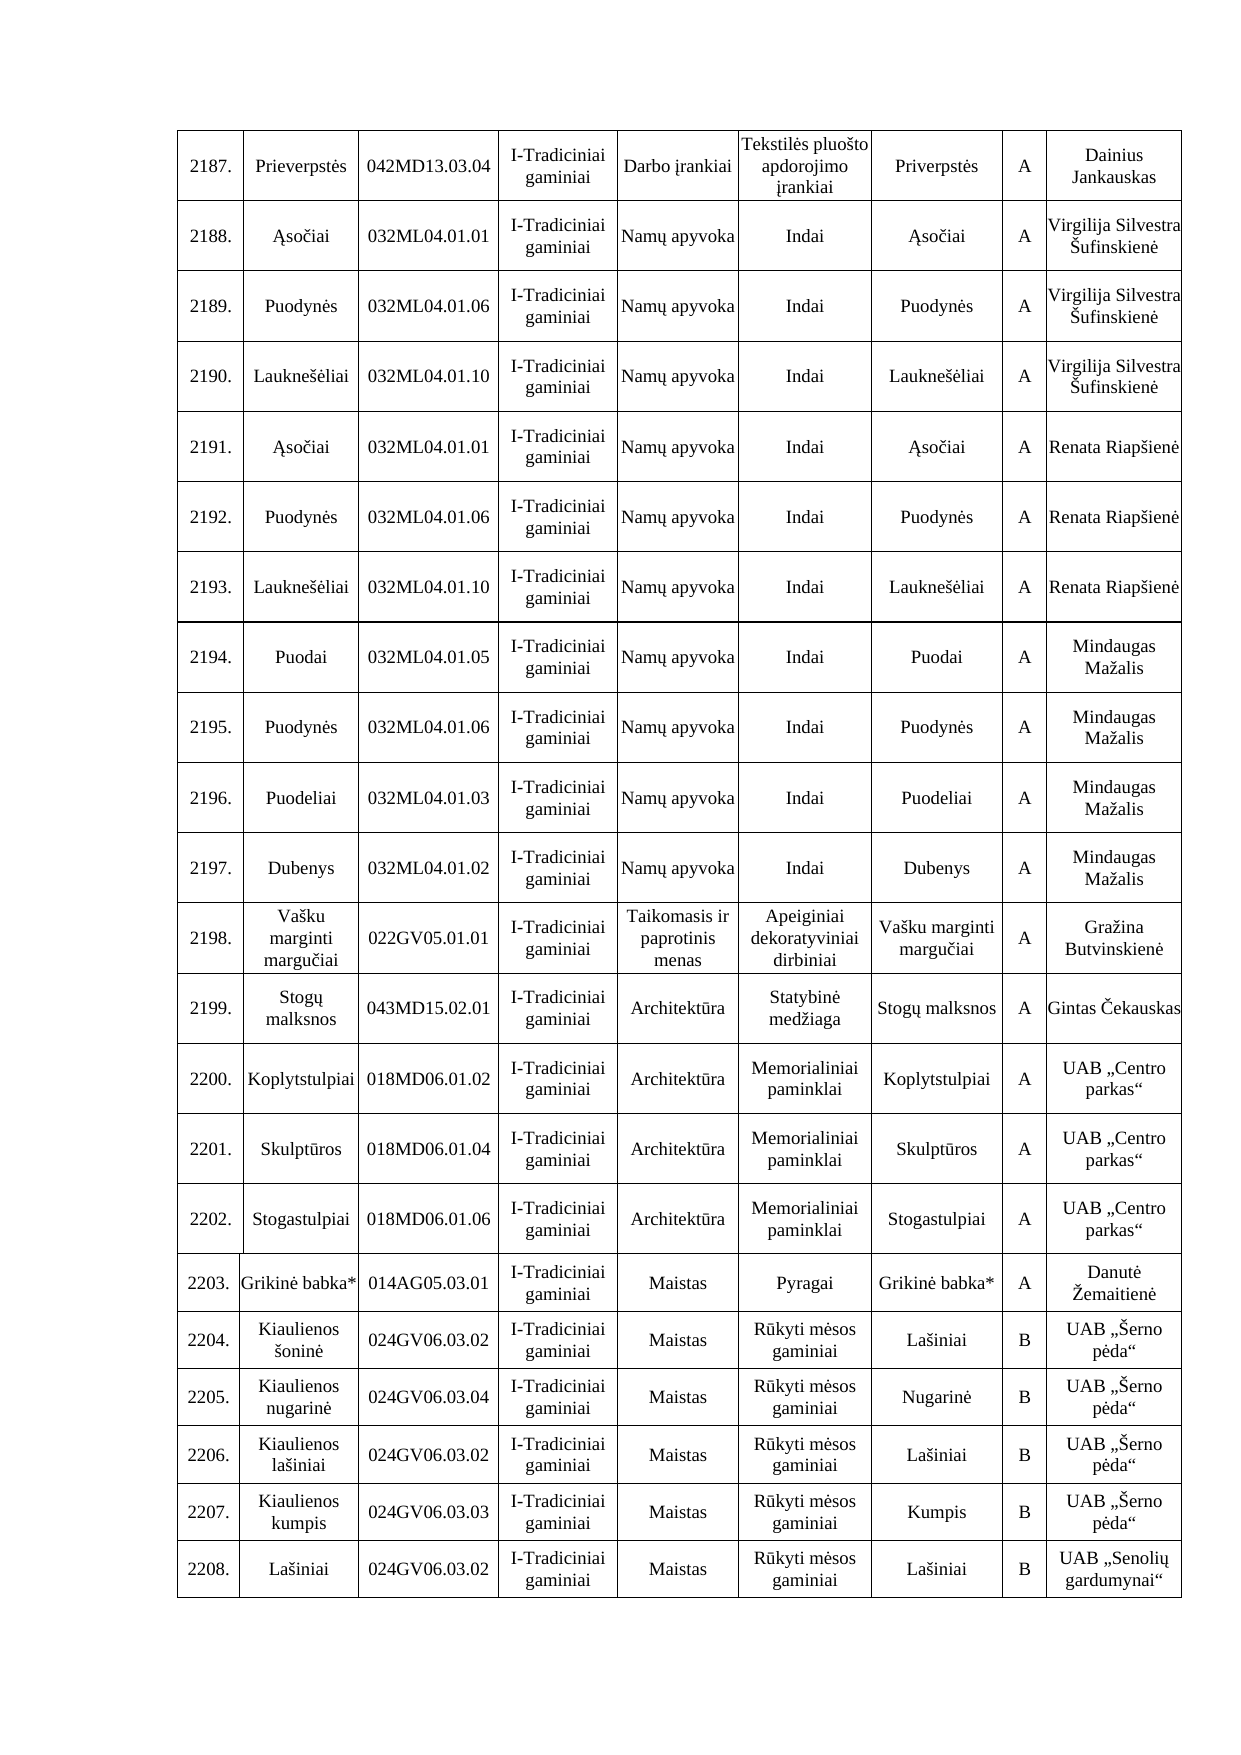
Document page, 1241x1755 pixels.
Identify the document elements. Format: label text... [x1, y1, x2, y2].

table_cell 2188. [178, 201, 243, 270]
table_cell UAB „Centro parkas“ [1047, 1184, 1181, 1253]
table_cell UAB „Šerno pėda“ [1047, 1369, 1181, 1425]
table_cell Virgilija Silvestra Šufinskienė [1047, 342, 1181, 411]
table_cell 032ML04.01.05 [359, 623, 498, 692]
table_cell Puodynės [872, 482, 1002, 551]
table_cell Maistas [618, 1541, 738, 1597]
table_cell 022GV05.01.01 [359, 903, 498, 972]
table_cell 032ML04.01.06 [359, 482, 498, 551]
table_cell Priverpstės [872, 131, 1002, 200]
table_cell I-Tradiciniai gaminiai [499, 1369, 617, 1425]
table_cell Pyragai [739, 1254, 871, 1311]
table_cell Lauknešėliai [872, 342, 1002, 411]
table_cell Puodynės [244, 482, 358, 551]
table_cell I-Tradiciniai gaminiai [499, 201, 617, 270]
table_cell 014AG05.03.01 [359, 1254, 498, 1311]
table_cell A [1003, 1114, 1046, 1183]
table_cell 043MD15.02.01 [359, 974, 498, 1043]
table_cell Kumpis [872, 1484, 1002, 1540]
table_cell Stogų malksnos [872, 974, 1002, 1043]
table_cell Lašiniai [872, 1312, 1002, 1368]
table_cell Renata Riapšienė [1047, 482, 1181, 551]
table_cell Architektūra [618, 1114, 738, 1183]
table_cell Mindaugas Mažalis [1047, 833, 1181, 902]
table_cell 2206. [178, 1426, 239, 1482]
table_cell 032ML04.01.01 [359, 201, 498, 270]
table_cell I-Tradiciniai gaminiai [499, 342, 617, 411]
table_cell A [1003, 833, 1046, 902]
table_cell 018MD06.01.06 [359, 1184, 498, 1253]
table_cell Maistas [618, 1484, 738, 1540]
table_cell UAB „Šerno pėda“ [1047, 1312, 1181, 1368]
table_cell Kiaulienos kumpis [240, 1484, 358, 1540]
table_cell I-Tradiciniai gaminiai [499, 623, 617, 692]
table_cell Lauknešėliai [872, 552, 1002, 621]
table_cell Indai [739, 271, 871, 341]
table_cell Lašiniai [872, 1426, 1002, 1482]
table_cell I-Tradiciniai gaminiai [499, 1114, 617, 1183]
table_cell 2197. [178, 833, 243, 902]
table_cell Indai [739, 763, 871, 832]
table_cell 024GV06.03.03 [359, 1484, 498, 1540]
table_cell Indai [739, 201, 871, 270]
table_cell Lauknešėliai [244, 342, 358, 411]
table_cell Stogastulpiai [244, 1184, 358, 1253]
table_cell Namų apyvoka [618, 833, 738, 902]
table_cell Kiaulienos šoninė [240, 1312, 358, 1368]
table_cell Renata Riapšienė [1047, 412, 1181, 481]
table_cell Ąsočiai [244, 412, 358, 481]
table_cell I-Tradiciniai gaminiai [499, 693, 617, 762]
table_cell B [1003, 1484, 1046, 1540]
table_cell Maistas [618, 1312, 738, 1368]
table_cell Grikinė babka* [872, 1254, 1002, 1311]
table_cell Virgilija Silvestra Šufinskienė [1047, 201, 1181, 270]
table_cell Namų apyvoka [618, 552, 738, 621]
table_cell Indai [739, 412, 871, 481]
table_cell Puodeliai [244, 763, 358, 832]
table_cell 042MD13.03.04 [359, 131, 498, 200]
table_cell 018MD06.01.02 [359, 1044, 498, 1113]
table_cell I-Tradiciniai gaminiai [499, 763, 617, 832]
table_cell I-Tradiciniai gaminiai [499, 1184, 617, 1253]
table_cell A [1003, 482, 1046, 551]
table_cell Virgilija Silvestra Šufinskienė [1047, 271, 1181, 341]
table_cell I-Tradiciniai gaminiai [499, 1044, 617, 1113]
table_cell I-Tradiciniai gaminiai [499, 1541, 617, 1597]
table_cell 2201. [178, 1114, 243, 1183]
table_cell Namų apyvoka [618, 623, 738, 692]
table_cell Memorialiniai paminklai [739, 1114, 871, 1183]
table_cell Taikomasis ir paprotinis menas [618, 903, 738, 972]
table_cell Statybinė medžiaga [739, 974, 871, 1043]
table_cell Darbo įrankiai [618, 131, 738, 200]
table_cell I-Tradiciniai gaminiai [499, 131, 617, 200]
table_cell A [1003, 1184, 1046, 1253]
table_cell B [1003, 1312, 1046, 1368]
table_cell Rūkyti mėsos gaminiai [739, 1312, 871, 1368]
table_cell A [1003, 131, 1046, 200]
table_cell A [1003, 693, 1046, 762]
table_cell Lašiniai [240, 1541, 358, 1597]
table_cell Mindaugas Mažalis [1047, 693, 1181, 762]
table_cell Dainius Jankauskas [1047, 131, 1181, 200]
table_cell Namų apyvoka [618, 271, 738, 341]
table_cell 2189. [178, 271, 243, 341]
table_cell Lauknešėliai [244, 552, 358, 621]
table_cell UAB „Šerno pėda“ [1047, 1426, 1181, 1482]
table_cell B [1003, 1426, 1046, 1482]
table_cell Indai [739, 552, 871, 621]
table_cell Dubenys [244, 833, 358, 902]
table_cell Koplytstulpiai [244, 1044, 358, 1113]
table_cell Tekstilės pluošto apdorojimo įrankiai [739, 131, 871, 200]
table_cell 2202. [178, 1184, 243, 1253]
table_cell 024GV06.03.04 [359, 1369, 498, 1425]
table_cell 2195. [178, 693, 243, 762]
table_cell I-Tradiciniai gaminiai [499, 1484, 617, 1540]
table_cell 018MD06.01.04 [359, 1114, 498, 1183]
table_cell Kiaulienos nugarinė [240, 1369, 358, 1425]
table_cell Danutė Žemaitienė [1047, 1254, 1181, 1311]
table_cell Namų apyvoka [618, 693, 738, 762]
table_cell Gintas Čekauskas [1047, 974, 1181, 1043]
table_cell Grikinė babka* [240, 1254, 358, 1311]
table_cell Puodynės [244, 271, 358, 341]
table_cell Indai [739, 623, 871, 692]
table_cell Indai [739, 342, 871, 411]
table_cell Ąsočiai [244, 201, 358, 270]
table_cell Namų apyvoka [618, 412, 738, 481]
table_cell Indai [739, 693, 871, 762]
table_cell Architektūra [618, 1184, 738, 1253]
table_cell Architektūra [618, 1044, 738, 1113]
table_cell 2190. [178, 342, 243, 411]
table_cell A [1003, 552, 1046, 621]
table_cell UAB „Šerno pėda“ [1047, 1484, 1181, 1540]
table_cell Skulptūros [872, 1114, 1002, 1183]
table_cell Puodynės [244, 693, 358, 762]
table_cell A [1003, 1254, 1046, 1311]
table_cell 032ML04.01.10 [359, 342, 498, 411]
table_cell Skulptūros [244, 1114, 358, 1183]
table_cell 032ML04.01.01 [359, 412, 498, 481]
table_cell B [1003, 1369, 1046, 1425]
table_cell 032ML04.01.02 [359, 833, 498, 902]
table_cell I-Tradiciniai gaminiai [499, 974, 617, 1043]
table_cell 032ML04.01.06 [359, 271, 498, 341]
table_cell Indai [739, 482, 871, 551]
table_cell 2192. [178, 482, 243, 551]
table_cell 032ML04.01.03 [359, 763, 498, 832]
table_cell I-Tradiciniai gaminiai [499, 271, 617, 341]
table_cell Vašku marginti margučiai [872, 903, 1002, 972]
table_cell A [1003, 1044, 1046, 1113]
table_cell 2193. [178, 552, 243, 621]
table_cell B [1003, 1541, 1046, 1597]
table_cell 2199. [178, 974, 243, 1043]
table_cell Rūkyti mėsos gaminiai [739, 1426, 871, 1482]
table_cell 2204. [178, 1312, 239, 1368]
table_cell Mindaugas Mažalis [1047, 763, 1181, 832]
table_cell Renata Riapšienė [1047, 552, 1181, 621]
table_cell Rūkyti mėsos gaminiai [739, 1541, 871, 1597]
table_cell A [1003, 903, 1046, 972]
table_cell 2196. [178, 763, 243, 832]
table_cell Lašiniai [872, 1541, 1002, 1597]
table_cell A [1003, 974, 1046, 1043]
table_cell Nugarinė [872, 1369, 1002, 1425]
table_cell 024GV06.03.02 [359, 1541, 498, 1597]
table_cell Koplytstulpiai [872, 1044, 1002, 1113]
table_cell Puodeliai [872, 763, 1002, 832]
table_cell A [1003, 271, 1046, 341]
table_cell Ąsočiai [872, 201, 1002, 270]
table_cell Rūkyti mėsos gaminiai [739, 1484, 871, 1540]
table_cell Stogų malksnos [244, 974, 358, 1043]
table_cell I-Tradiciniai gaminiai [499, 1312, 617, 1368]
table_cell Maistas [618, 1369, 738, 1425]
table_cell 2203. [178, 1254, 239, 1311]
table_cell A [1003, 412, 1046, 481]
table_cell Maistas [618, 1254, 738, 1311]
table_cell Puodai [244, 623, 358, 692]
table_cell Puodynės [872, 693, 1002, 762]
table_cell Memorialiniai paminklai [739, 1044, 871, 1113]
table_cell 2198. [178, 903, 243, 972]
table_cell Ąsočiai [872, 412, 1002, 481]
table_cell 2205. [178, 1369, 239, 1425]
table_cell Namų apyvoka [618, 342, 738, 411]
table_cell Vašku marginti margučiai [244, 903, 358, 972]
table_cell Memorialiniai paminklai [739, 1184, 871, 1253]
table_cell 2207. [178, 1484, 239, 1540]
table_cell UAB „Centro parkas“ [1047, 1044, 1181, 1113]
table_cell 2194. [178, 623, 243, 692]
table_cell UAB „Centro parkas“ [1047, 1114, 1181, 1183]
table_cell 2200. [178, 1044, 243, 1113]
table_cell Indai [739, 833, 871, 902]
table_cell I-Tradiciniai gaminiai [499, 1254, 617, 1311]
table_cell Prieverpstės [244, 131, 358, 200]
table_cell A [1003, 342, 1046, 411]
table_cell Kiaulienos lašiniai [240, 1426, 358, 1482]
table_cell I-Tradiciniai gaminiai [499, 833, 617, 902]
table_cell Rūkyti mėsos gaminiai [739, 1369, 871, 1425]
table_cell 032ML04.01.06 [359, 693, 498, 762]
table_cell Architektūra [618, 974, 738, 1043]
table_cell I-Tradiciniai gaminiai [499, 903, 617, 972]
table_cell Puodynės [872, 271, 1002, 341]
table_cell Puodai [872, 623, 1002, 692]
table_cell I-Tradiciniai gaminiai [499, 552, 617, 621]
table_cell UAB „Senolių gardumynai“ [1047, 1541, 1181, 1597]
table_cell 2191. [178, 412, 243, 481]
table_cell 024GV06.03.02 [359, 1426, 498, 1482]
table_cell Gražina Butvinskienė [1047, 903, 1181, 972]
table_cell 032ML04.01.10 [359, 552, 498, 621]
table_cell 2208. [178, 1541, 239, 1597]
table_cell Stogastulpiai [872, 1184, 1002, 1253]
table_cell A [1003, 623, 1046, 692]
table_cell 2187. [178, 131, 243, 200]
table_cell A [1003, 763, 1046, 832]
table_cell Dubenys [872, 833, 1002, 902]
table_cell Namų apyvoka [618, 201, 738, 270]
table_cell I-Tradiciniai gaminiai [499, 482, 617, 551]
table_cell 024GV06.03.02 [359, 1312, 498, 1368]
table_cell Namų apyvoka [618, 763, 738, 832]
table_cell Apeiginiai dekoratyviniai dirbiniai [739, 903, 871, 972]
table_cell Mindaugas Mažalis [1047, 623, 1181, 692]
table_cell Maistas [618, 1426, 738, 1482]
table_cell I-Tradiciniai gaminiai [499, 412, 617, 481]
table_cell I-Tradiciniai gaminiai [499, 1426, 617, 1482]
table_cell Namų apyvoka [618, 482, 738, 551]
table_cell A [1003, 201, 1046, 270]
